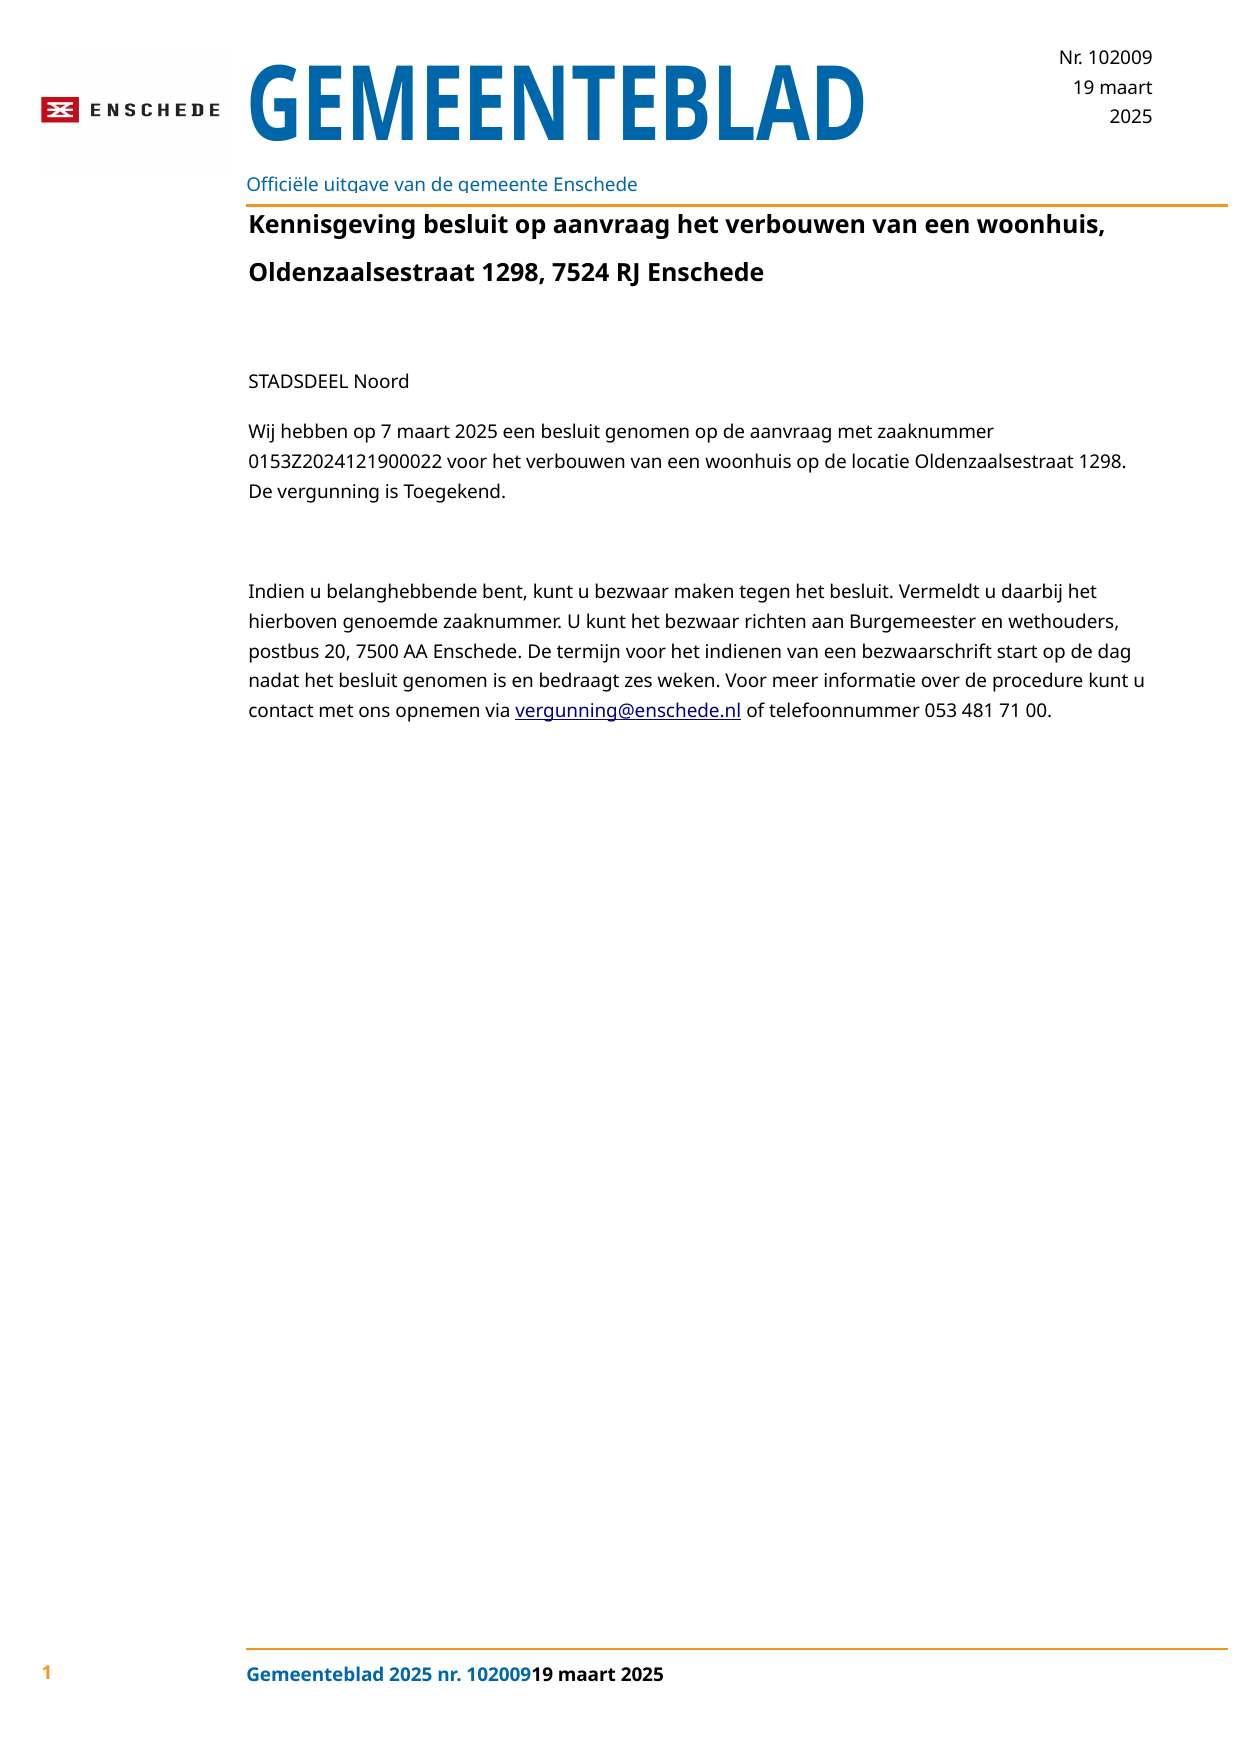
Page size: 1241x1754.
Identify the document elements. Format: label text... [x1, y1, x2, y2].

text Kennisgeving besluit op aanvraag het verbouwen van een woonhuis, Oldenzaalsestraat 1298, 7524 RJ Enschede [248, 207, 1152, 288]
text Wij hebben op 7 maart 2025 een besluit genomen op de aanvraag met zaaknummer 0153Z2024121900022 voor het verbouwen van een woonhuis op de locatie Oldenzaalsestraat 1298. De vergunning is Toegekend. [248, 419, 1152, 504]
text Indien u belanghebbende bent, kunt u bezwaar maken tegen het besluit. Vermeldt u daarbij het hierboven genoemde zaaknummer. U kunt het bezwaar richten aan Burgemeester en wethouders, postbus 20, 7500 AA Enschede. De termijn voor het indienen van een bezwaarschrift start op de dag nadat het besluit genomen is en bedraagt zes weken. Voor meer informatie over de procedure kunt u contact met ons opnemen via vergunning@enschede.nl of telefoonnummer 053 481 71 00. [248, 579, 1152, 723]
text STADSDEEL Noord [248, 368, 1152, 394]
picture [41, 47, 231, 172]
